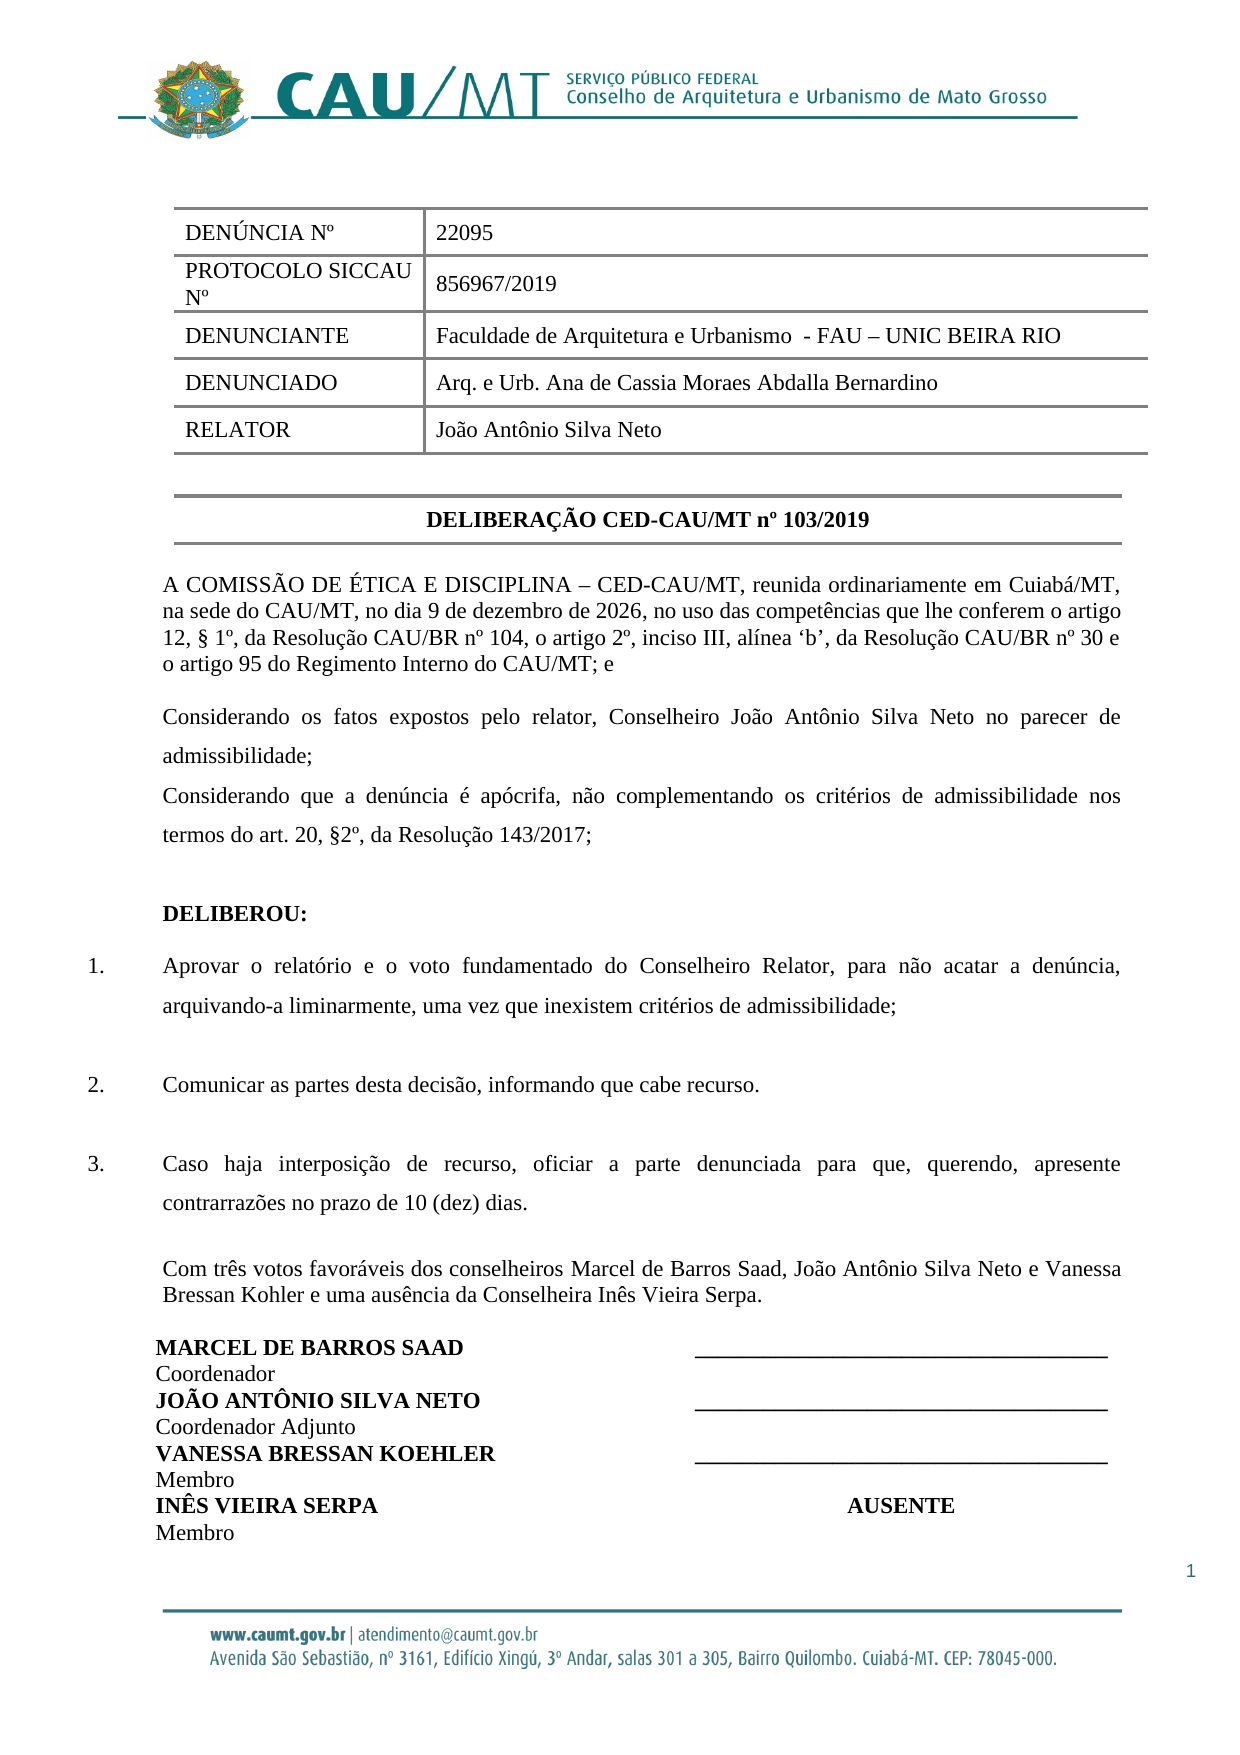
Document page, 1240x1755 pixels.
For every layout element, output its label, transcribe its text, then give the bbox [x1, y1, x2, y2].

table_cell ____________________________________ [654, 1387, 1148, 1439]
table_cell João Antônio Silva Neto [426, 408, 1148, 452]
table_header ____________________________________ [654, 1334, 1148, 1387]
list Aprovar o relatório e o voto fundamentado do Conselheiro Relator, para não acatar a denúncia, arquivando-a liminarmente, uma vez que inexistem critérios de admissibilidade; [87, 952, 1122, 1018]
table_cell 856967/2019 [426, 257, 1148, 310]
table_cell RELATOR [174, 408, 423, 452]
table_cell PROTOCOLO SICCAU Nº [174, 257, 423, 310]
table_header MARCEL DE BARROS SAAD Coordenador [144, 1334, 654, 1387]
table_cell Arq. e Urb. Ana de Cassia Moraes Abdalla Bernardino [426, 360, 1148, 404]
table_cell Faculdade de Arquitetura e Urbanismo - FAU – UNIC BEIRA RIO [426, 313, 1148, 357]
table_header 22095 [426, 210, 1148, 254]
table_cell DENUNCIADO [174, 360, 423, 404]
table_cell JOÃO ANTÔNIO SILVA NETO Coordenador Adjunto [144, 1387, 654, 1439]
table_cell DENUNCIANTE [174, 313, 423, 357]
text Considerando que a denúncia é apócrifa, não complementando os critérios de admissibilidade nos termos do art. 20, §2º, da Resolução 143/2017; [162, 782, 1122, 848]
text Com três votos favoráveis dos conselheiros Marcel de Barros Saad, João Antônio Silva Neto e Vanessa Bressan Kohler e uma ausência da Conselheira Inês Vieira Serpa. [162, 1255, 1122, 1308]
text A COMISSÃO DE ÉTICA E DISCIPLINA – CED-CAU/MT, reunida ordinariamente em Cuiabá/MT, na sede do CAU/MT, no dia 24 de setembro de 2019, no uso das competências que lhe conferem o artigo 12, § 1º, da Resolução CAU/BR nº 104, o artigo 2º, inciso III, alínea ‘b’, da Resolução CAU/BR nº 30 e o artigo 95 do Regimento Interno do CAU/MT; e [162, 571, 1122, 677]
table_cell ____________________________________ [654, 1440, 1148, 1492]
table_cell INÊS VIEIRA SERPA Membro [144, 1492, 654, 1545]
table_cell VANESSA BRESSAN KOEHLER Membro [144, 1440, 654, 1492]
list Caso haja interposição de recurso, oficiar a parte denunciada para que, querendo, apresente contrarrazões no prazo de 10 (dez) dias. [87, 1150, 1122, 1216]
text Considerando os fatos expostos pelo relator, Conselheiro João Antônio Silva Neto no parecer de admissibilidade; [162, 703, 1122, 769]
list Comunicar as partes desta decisão, informando que cabe recurso. [87, 1071, 1122, 1097]
table_cell AUSENTE [654, 1492, 1148, 1545]
table_header DELIBERAÇÃO CED-CAU/MT nº 103/2019 [174, 498, 1122, 542]
text DELIBEROU: [162, 900, 1122, 926]
table_header DENÚNCIA Nº [174, 210, 423, 254]
